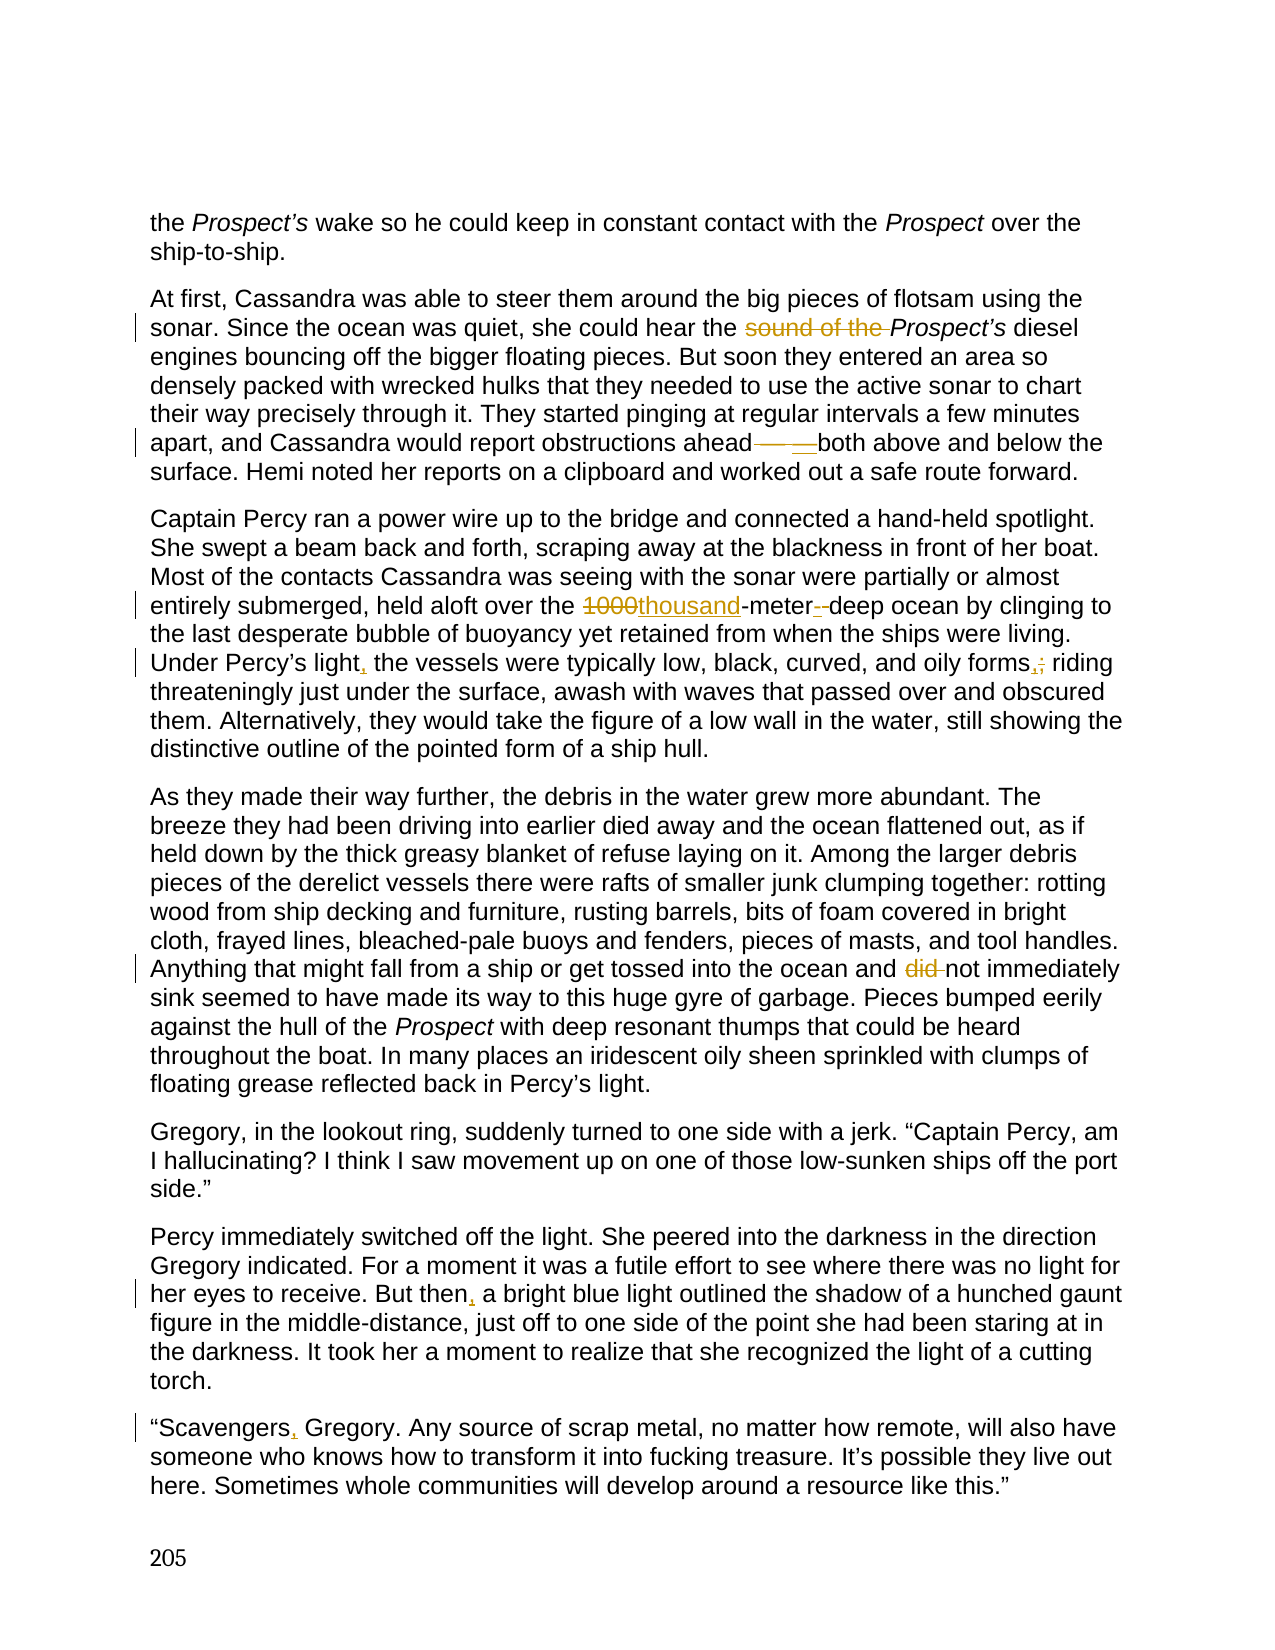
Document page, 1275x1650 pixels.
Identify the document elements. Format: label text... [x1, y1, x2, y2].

text Captain Percy ran a power wire up to the bridge and connected a hand-held spotlight. She swept a beam back and forth, scraping away at the blackness in front of her boat. Most of the contacts Cassandra was seeing with the sonar were partially or almost entirely submerged, held aloft over the thousand-meter-deep ocean by clinging to the last desperate bubble of buoyancy yet retained from when the ships were living. Under Percy’s light, the vessels were typically low, black, curved, and oily forms, riding threateningly just under the surface, awash with waves that passed over and obscured them. Alternatively, they would take the figure of a low wall in the water, still showing the distinctive outline of the pointed form of a ship hull. [150, 504, 1125, 763]
text Gregory, in the lookout ring, suddenly turned to one side with a jerk. “Captain Percy, am I hallucinating? I think I saw movement up on one of those low-sunken ships off the port side.” [150, 1117, 1125, 1203]
text “Scavengers, Gregory. Any source of scrap metal, no matter how remote, will also have someone who knows how to transform it into fucking treasure. It’s possible they live out here. Sometimes whole communities will develop around a resource like this.” [150, 1413, 1125, 1499]
text At first, Cassandra was able to steer them around the big pieces of flotsam using the sonar. Since the ocean was quiet, she could hear the Prospect’s diesel engines bouncing off the bigger floating pieces. But soon they entered an area so densely packed with wrecked hulks that they needed to use the active sonar to chart their way precisely through it. They started pinging at regular intervals a few minutes apart, and Cassandra would report obstructions ahead—both above and below the surface. Hemi noted her reports on a clipboard and worked out a safe route forward. [150, 284, 1125, 486]
text As they made their way further, the debris in the water grew more abundant. The breeze they had been driving into earlier died away and the ocean flattened out, as if held down by the thick greasy blanket of refuse laying on it. Among the larger debris pieces of the derelict vessels there were rafts of smaller junk clumping together: rotting wood from ship decking and furniture, rusting barrels, bits of foam covered in bright cloth, frayed lines, bleached-pale buoys and fenders, pieces of masts, and tool handles. Anything that might fall from a ship or get tossed into the ocean and not immediately sink seemed to have made its way to this huge gyre of garbage. Pieces bumped eerily against the hull of the Prospect with deep resonant thumps that could be heard throughout the boat. In many places an iridescent oily sheen sprinkled with clumps of floating grease reflected back in Percy’s light. [150, 782, 1125, 1098]
text Percy immediately switched off the light. She peered into the darkness in the direction Gregory indicated. For a moment it was a futile effort to see where there was no light for her eyes to receive. But then, a bright blue light outlined the shadow of a hunched gaunt figure in the middle-distance, just off to one side of the point she had been staring at in the darkness. It took her a moment to realize that she recognized the light of a cutting torch. [150, 1222, 1125, 1394]
text the Prospect’s wake so he could keep in constant contact with the Prospect over the ship-to-ship. [150, 208, 1125, 266]
